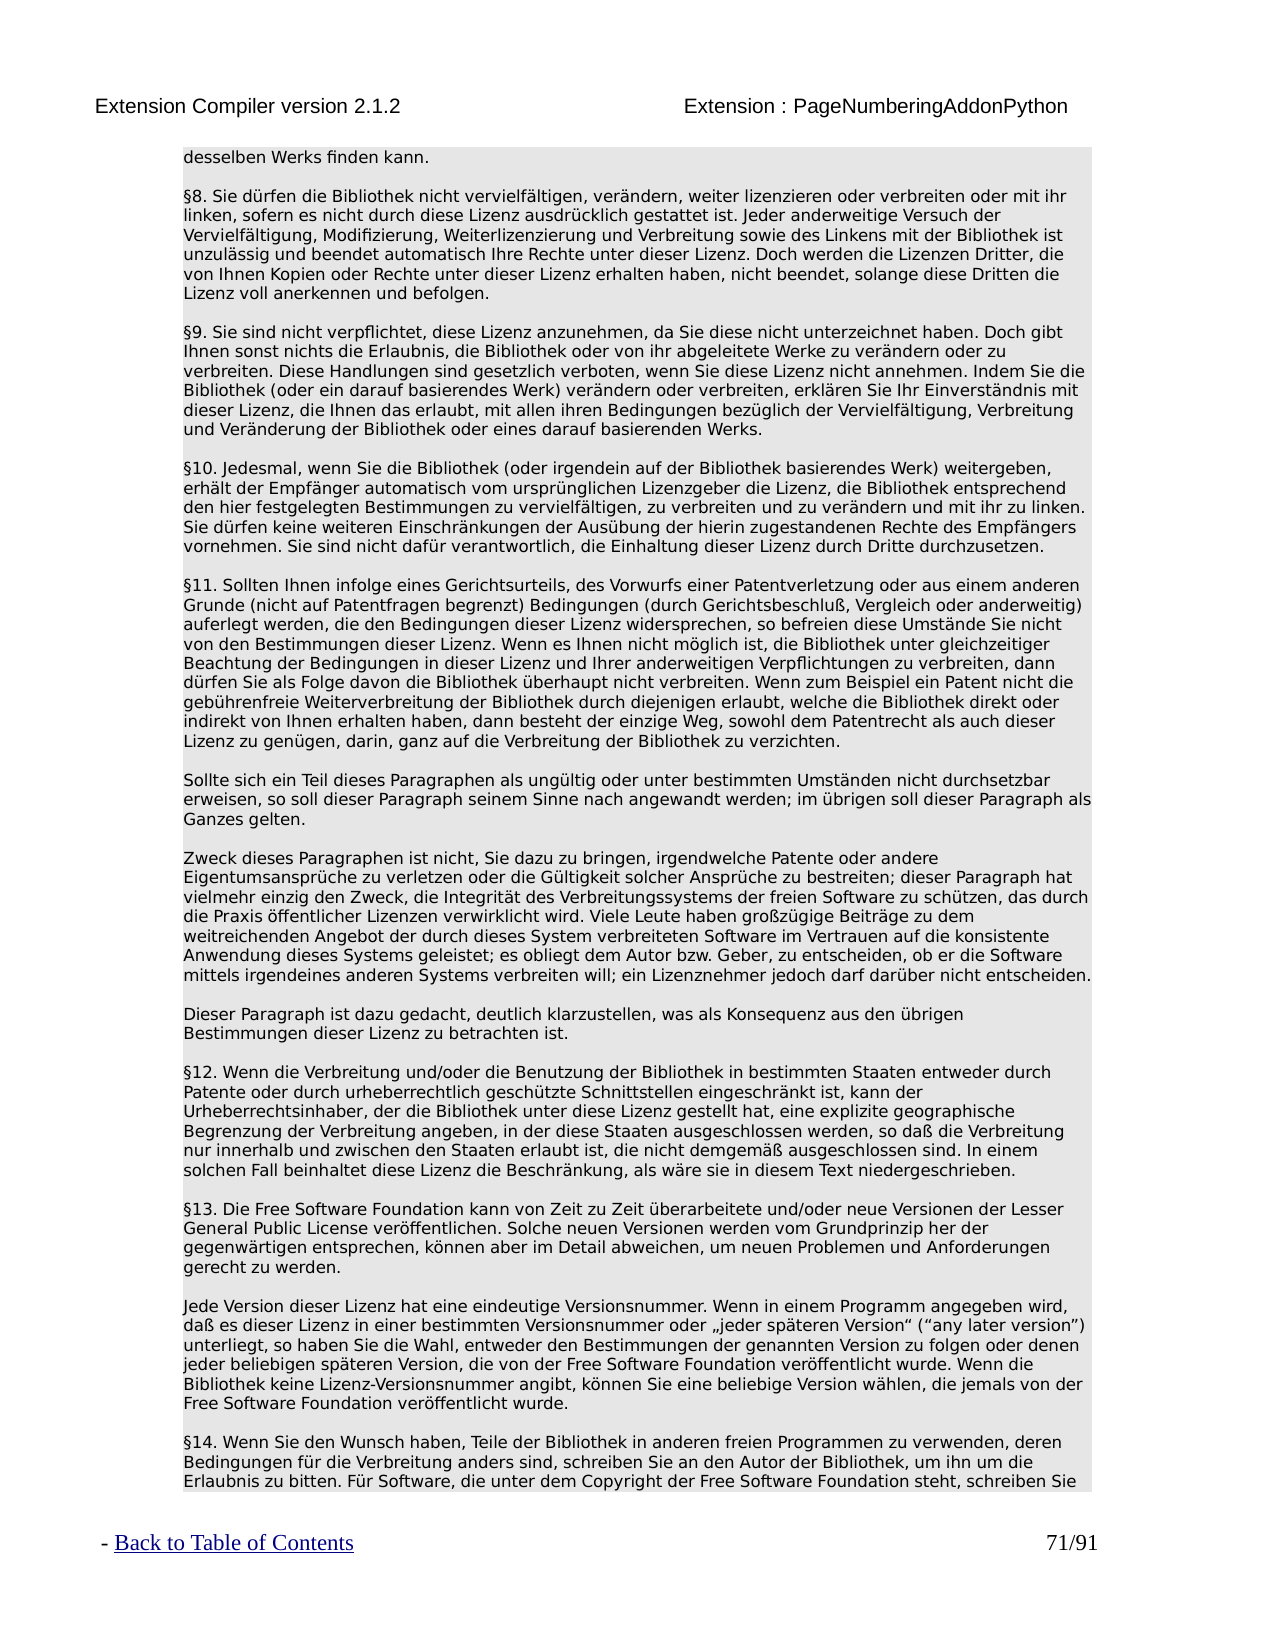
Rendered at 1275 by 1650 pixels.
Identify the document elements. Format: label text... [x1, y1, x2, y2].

text §11. Sollten Ihnen infolge eines Gerichtsurteils, des Vorwurfs einer Patentverletzung oder aus einem anderen Grunde (nicht auf Patentfragen begrenzt) Bedingungen (durch Gerichtsbeschluß, Vergleich oder anderweitig) auferlegt werden, die den Bedingungen dieser Lizenz widersprechen, so befreien diese Umstände Sie nicht von den Bestimmungen dieser Lizenz. Wenn es Ihnen nicht möglich ist, die Bibliothek unter gleichzeitiger Beachtung der Bedingungen in dieser Lizenz und Ihrer anderweitigen Verpflichtungen zu verbreiten, dann dürfen Sie als Folge davon die Bibliothek überhaupt nicht verbreiten. Wenn zum Beispiel ein Patent nicht die gebührenfreie Weiterverbreitung der Bibliothek durch diejenigen erlaubt, welche die Bibliothek direkt oder indirekt von Ihnen erhalten haben, dann besteht der einzige Weg, sowohl dem Patentrecht als auch dieser Lizenz zu genügen, darin, ganz auf die Verbreitung der Bibliothek zu verzichten. [183, 576, 1092, 751]
text §13. Die Free Software Foundation kann von Zeit zu Zeit überarbeitete und/oder neue Versionen der Lesser General Public License veröffentlichen. Solche neuen Versionen werden vom Grundprinzip her der gegenwärtigen entsprechen, können aber im Detail abweichen, um neuen Problemen und Anforderungen gerecht zu werden. [183, 1199, 1092, 1277]
text §8. Sie dürfen die Bibliothek nicht vervielfältigen, verändern, weiter lizenzieren oder verbreiten oder mit ihr linken, sofern es nicht durch diese Lizenz ausdrücklich gestattet ist. Jeder anderweitige Versuch der Vervielfältigung, Modifizierung, Weiterlizenzierung und Verbreitung sowie des Linkens mit der Bibliothek ist unzulässig und beendet automatisch Ihre Rechte unter dieser Lizenz. Doch werden die Lizenzen Dritter, die von Ihnen Kopien oder Rechte unter dieser Lizenz erhalten haben, nicht beendet, solange diese Dritten die Lizenz voll anerkennen und befolgen. [183, 186, 1092, 303]
text Jede Version dieser Lizenz hat eine eindeutige Versionsnummer. Wenn in einem Programm angegeben wird, daß es dieser Lizenz in einer bestimmten Versionsnummer oder „jeder späteren Version“ (“any later version”) unterliegt, so haben Sie die Wahl, entweder den Bestimmungen der genannten Version zu folgen oder denen jeder beliebigen späteren Version, die von der Free Software Foundation veröffentlicht wurde. Wenn die Bibliothek keine Lizenz-Versionsnummer angibt, können Sie eine beliebige Version wählen, die jemals von der Free Software Foundation veröffentlicht wurde. [183, 1297, 1092, 1414]
text desselben Werks finden kann. [183, 147, 1092, 167]
text Dieser Paragraph ist dazu gedacht, deutlich klarzustellen, was als Konsequenz aus den übrigen Bestimmungen dieser Lizenz zu betrachten ist. [183, 1004, 1092, 1043]
text §14. Wenn Sie den Wunsch haben, Teile der Bibliothek in anderen freien Programmen zu verwenden, deren Bedingungen für die Verbreitung anders sind, schreiben Sie an den Autor der Bibliothek, um ihn um die Erlaubnis zu bitten. Für Software, die unter dem Copyright der Free Software Foundation steht, schreiben Sie [183, 1433, 1092, 1492]
text Zweck dieses Paragraphen ist nicht, Sie dazu zu bringen, irgendwelche Patente oder andere Eigentumsansprüche zu verletzen oder die Gültigkeit solcher Ansprüche zu bestreiten; dieser Paragraph hat vielmehr einzig den Zweck, die Integrität des Verbreitungssystems der freien Software zu schützen, das durch die Praxis öffentlicher Lizenzen verwirklicht wird. Viele Leute haben großzügige Beiträge zu dem weitreichenden Angebot der durch dieses System verbreiteten Software im Vertrauen auf die konsistente Anwendung dieses Systems geleistet; es obliegt dem Autor bzw. Geber, zu entscheiden, ob er die Software mittels irgendeines anderen Systems verbreiten will; ein Lizenznehmer jedoch darf darüber nicht entscheiden. [183, 849, 1092, 985]
text Sollte sich ein Teil dieses Paragraphen als ungültig oder unter bestimmten Umständen nicht durchsetzbar erweisen, so soll dieser Paragraph seinem Sinne nach angewandt werden; im übrigen soll dieser Paragraph als Ganzes gelten. [183, 771, 1092, 829]
text §9. Sie sind nicht verpflichtet, diese Lizenz anzunehmen, da Sie diese nicht unterzeichnet haben. Doch gibt Ihnen sonst nichts die Erlaubnis, die Bibliothek oder von ihr abgeleitete Werke zu verändern oder zu verbreiten. Diese Handlungen sind gesetzlich verboten, wenn Sie diese Lizenz nicht annehmen. Indem Sie die Bibliothek (oder ein darauf basierendes Werk) verändern oder verbreiten, erklären Sie Ihr Einverständnis mit dieser Lizenz, die Ihnen das erlaubt, mit allen ihren Bedingungen bezüglich der Vervielfältigung, Verbreitung und Veränderung der Bibliothek oder eines darauf basierenden Werks. [183, 323, 1092, 440]
text §10. Jedesmal, wenn Sie die Bibliothek (oder irgendein auf der Bibliothek basierendes Werk) weitergeben, erhält der Empfänger automatisch vom ursprünglichen Lizenzgeber die Lizenz, die Bibliothek entsprechend den hier festgelegten Bestimmungen zu vervielfältigen, zu verbreiten und zu verändern und mit ihr zu linken. Sie dürfen keine weiteren Einschränkungen der Ausübung der hierin zugestandenen Rechte des Empfängers vornehmen. Sie sind nicht dafür verantwortlich, die Einhaltung dieser Lizenz durch Dritte durchzusetzen. [183, 459, 1092, 557]
text §12. Wenn die Verbreitung und/oder die Benutzung der Bibliothek in bestimmten Staaten entweder durch Patente oder durch urheberrechtlich geschützte Schnittstellen eingeschränkt ist, kann der Urheberrechtsinhaber, der die Bibliothek unter diese Lizenz gestellt hat, eine explizite geographische Begrenzung der Verbreitung angeben, in der diese Staaten ausgeschlossen werden, so daß die Verbreitung nur innerhalb und zwischen den Staaten erlaubt ist, die nicht demgemäß ausgeschlossen sind. In einem solchen Fall beinhaltet diese Lizenz die Beschränkung, als wäre sie in diesem Text niedergeschrieben. [183, 1063, 1092, 1180]
